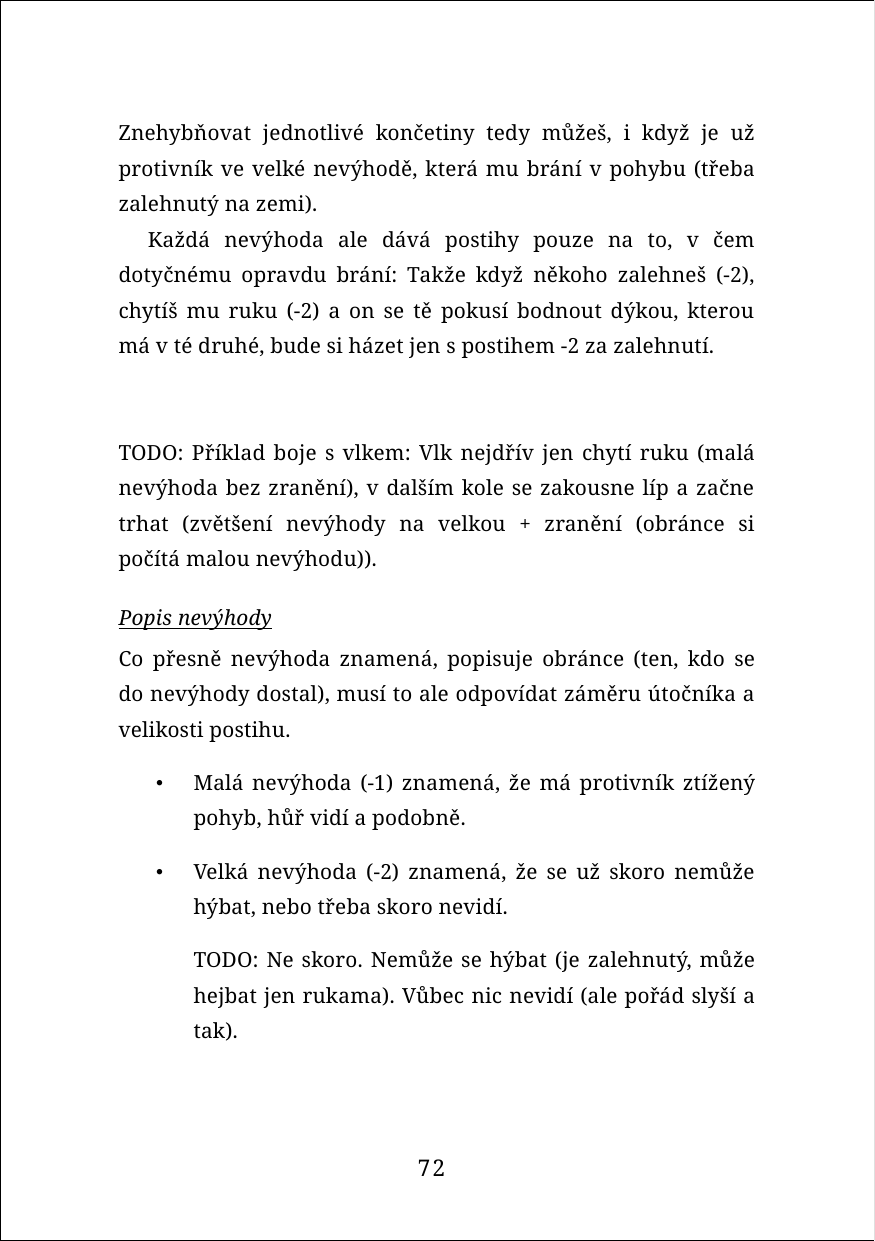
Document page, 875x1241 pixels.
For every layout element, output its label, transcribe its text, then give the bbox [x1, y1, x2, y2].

subtitle Popis nevýhody [118, 603, 756, 632]
list Malá nevýhoda (-1) znamená, že má protivník ztížený pohyb, hůř vidí a podobně. [156, 768, 756, 832]
text TODO: Příklad boje s vlkem: Vlk nejdřív jen chytí ruku (malá nevýhoda bez zranění), v dalším kole se zakousne líp a začne trhat (zvětšení nevýhody na velkou + zranění (obránce si počítá malou nevýhodu)). [118, 438, 756, 573]
list TODO: Ne skoro. Nemůže se hýbat (je zalehnutý, může hejbat jen rukama). Vůbec nic nevidí (ale pořád slyší a tak). [156, 946, 756, 1045]
list Velká nevýhoda (-2) znamená, že se už skoro nemůže hýbat, nebo třeba skoro nevidí. [156, 857, 756, 921]
text Znehybňovat jednotlivé končetiny tedy můžeš, i když je už protivník ve velké nevýhodě, která mu brání v pohybu (třeba zalehnutý na zemi). Každá nevýhoda ale dává postihy pouze na to, v čem dotyčnému opravdu brání: Takže když někoho zalehneš (-2), chytíš mu ruku (-2) a on se tě pokusí bodnout dýkou, kterou má v té druhé, bude si házet jen s postihem -2 za zalehnutí. [118, 118, 756, 360]
text Co přesně nevýhoda znamená, popisuje obránce (ten, kdo se do nevýhody dostal), musí to ale odpovídat záměru útočníka a velikosti postihu. [118, 644, 756, 743]
